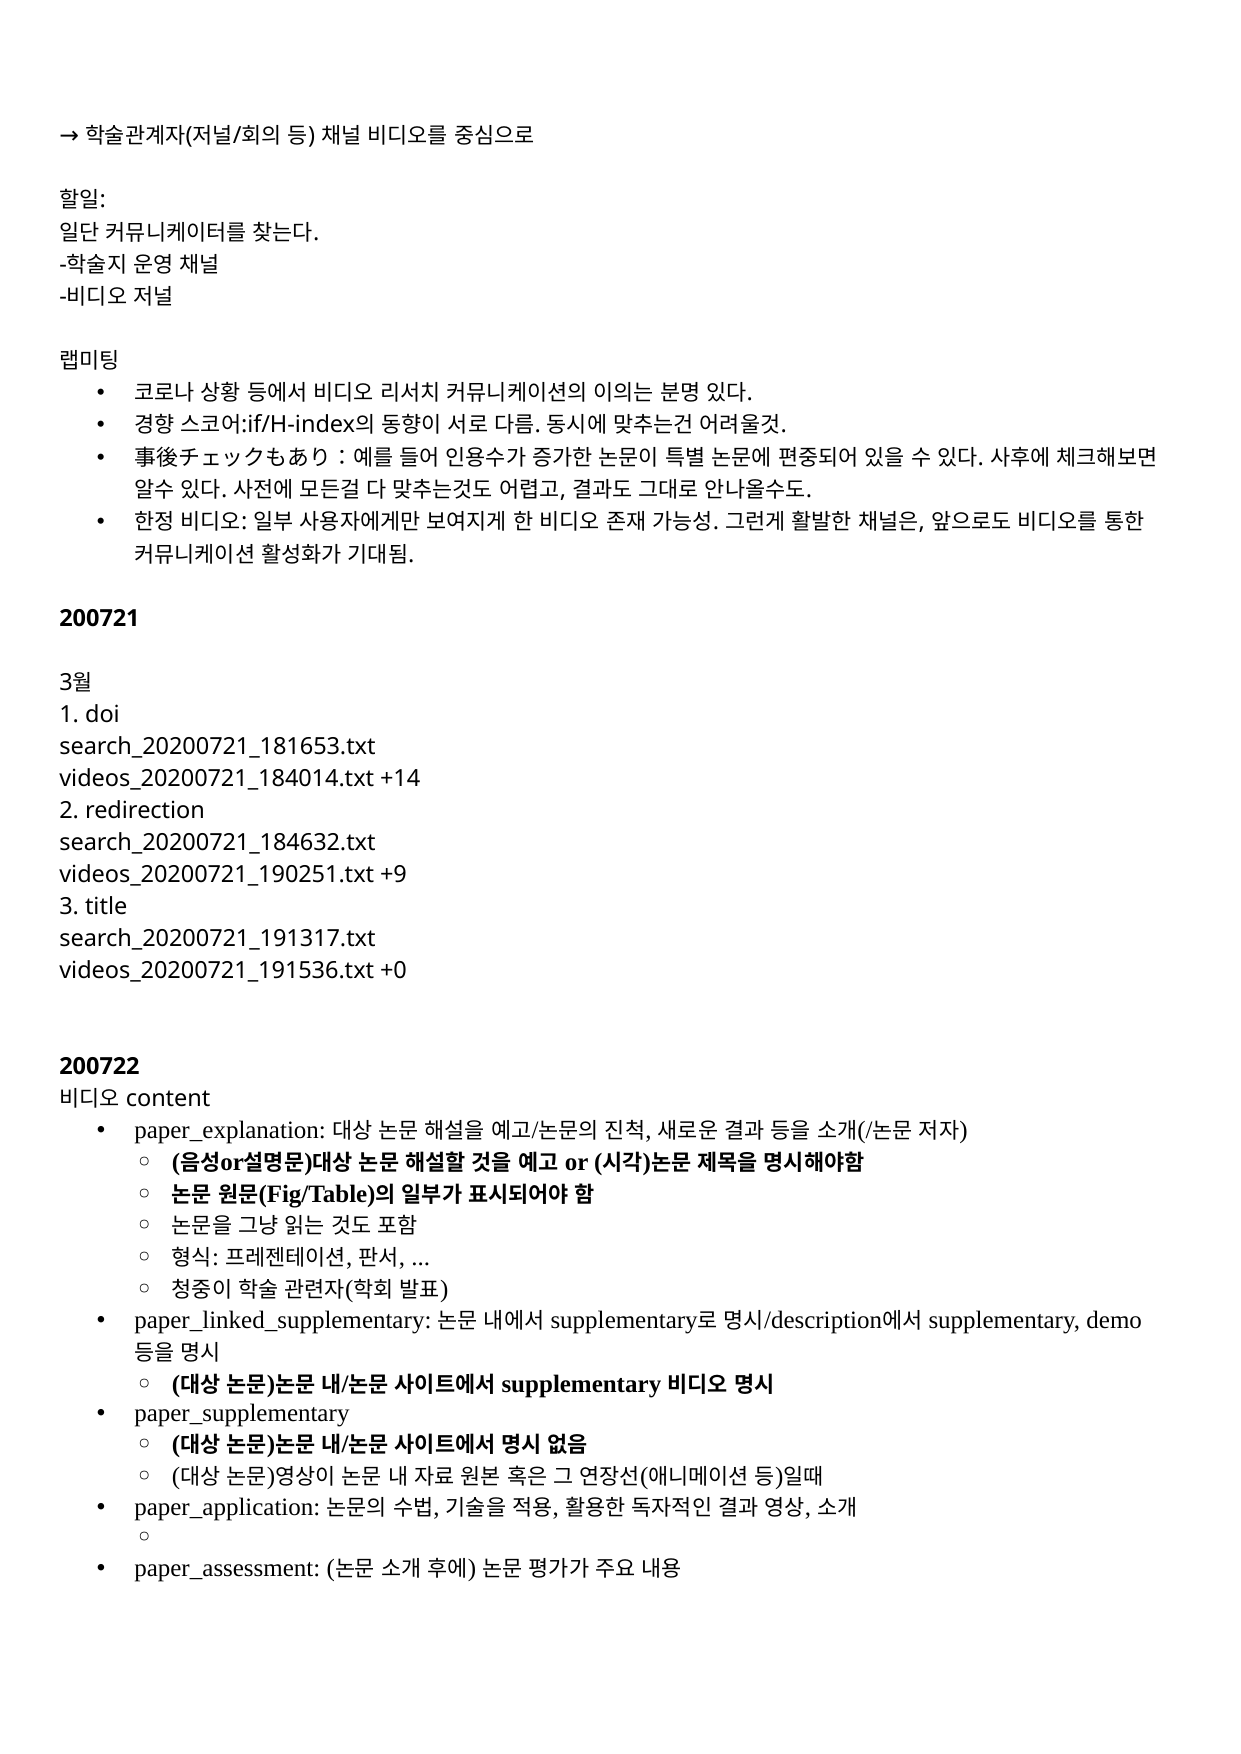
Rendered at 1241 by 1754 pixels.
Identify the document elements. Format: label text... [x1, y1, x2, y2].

text search_20200721_181653.txt [59, 729, 1181, 761]
list (대상 논문)논문 내/논문 사이트에서 명시 없음 [134, 1427, 1181, 1459]
text 일단 커뮤니케이터를 찾는다. [59, 215, 1181, 247]
text 비디오 content [59, 1081, 1181, 1113]
list 한정 비디오: 일부 사용자에게만 보여지게 한 비디오 존재 가능성. 그런게 활발한 채널은, 앞으로도 비디오를 통한 커뮤니케이션 활성화가 기대됨. [97, 504, 1181, 569]
text videos_20200721_190251.txt +9 [59, 857, 1181, 889]
list paper_application: 논문의 수법, 기술을 적용, 활용한 독자적인 결과 영상, 소개 [97, 1490, 1181, 1522]
list (대상 논문)영상이 논문 내 자료 원본 혹은 그 연장선(애니메이션 등)일때 [134, 1459, 1181, 1490]
text → 학술관계자(저널/회의 등) 채널 비디오를 중심으로 [59, 118, 1181, 150]
list 경향 스코어:if/H-index의 동향이 서로 다름. 동시에 맞추는건 어려울것. [97, 407, 1181, 440]
list paper_supplementary [97, 1398, 1181, 1427]
text search_20200721_191317.txt [59, 921, 1181, 953]
list paper_linked_supplementary: 논문 내에서 supplementary로 명시/description에서 supplementary, demo 등을 명시 [97, 1303, 1181, 1367]
text 랩미팅 [59, 343, 1181, 375]
list 형식: 프레젠테이션, 판서, ... [134, 1240, 1181, 1272]
list 코로나 상황 등에서 비디오 리서치 커뮤니케이션의 이의는 분명 있다. [97, 375, 1181, 407]
list (음성or설명문)대상 논문 해설할 것을 예고 or (시각)논문 제목을 명시해야함 [134, 1145, 1181, 1177]
text 200721 [59, 601, 1181, 633]
list 논문을 그냥 읽는 것도 포함 [134, 1208, 1181, 1240]
text -학술지 운영 채널 [59, 247, 1181, 279]
list paper_explanation: 대상 논문 해설을 예고/논문의 진척, 새로운 결과 등을 소개(/논문 저자) [97, 1113, 1181, 1145]
list 청중이 학술 관련자(학회 발표) [134, 1272, 1181, 1303]
list 事後チェックもあり：예를 들어 인용수가 증가한 논문이 특별 논문에 편중되어 있을 수 있다. 사후에 체크해보면 알수 있다. 사전에 모든걸 다 맞추는것도 어렵고, 결과도 그대로 안나올수도. [97, 440, 1181, 504]
text 2. redirection [59, 793, 1181, 825]
text videos_20200721_184014.txt +14 [59, 761, 1181, 793]
text search_20200721_184632.txt [59, 825, 1181, 857]
text 200722 [59, 1049, 1181, 1081]
text 할일: [59, 182, 1181, 215]
list 논문 원문(Fig/Table)의 일부가 표시되어야 함 [134, 1177, 1181, 1208]
list paper_assessment: (논문 소개 후에) 논문 평가가 주요 내용 [97, 1551, 1181, 1582]
text 1. doi [59, 697, 1181, 729]
list (대상 논문)논문 내/논문 사이트에서 supplementary 비디오 명시 [134, 1367, 1181, 1398]
text 3. title [59, 889, 1181, 921]
text -비디오 저널 [59, 279, 1181, 312]
text videos_20200721_191536.txt +0 [59, 953, 1181, 985]
text 3월 [59, 665, 1181, 697]
